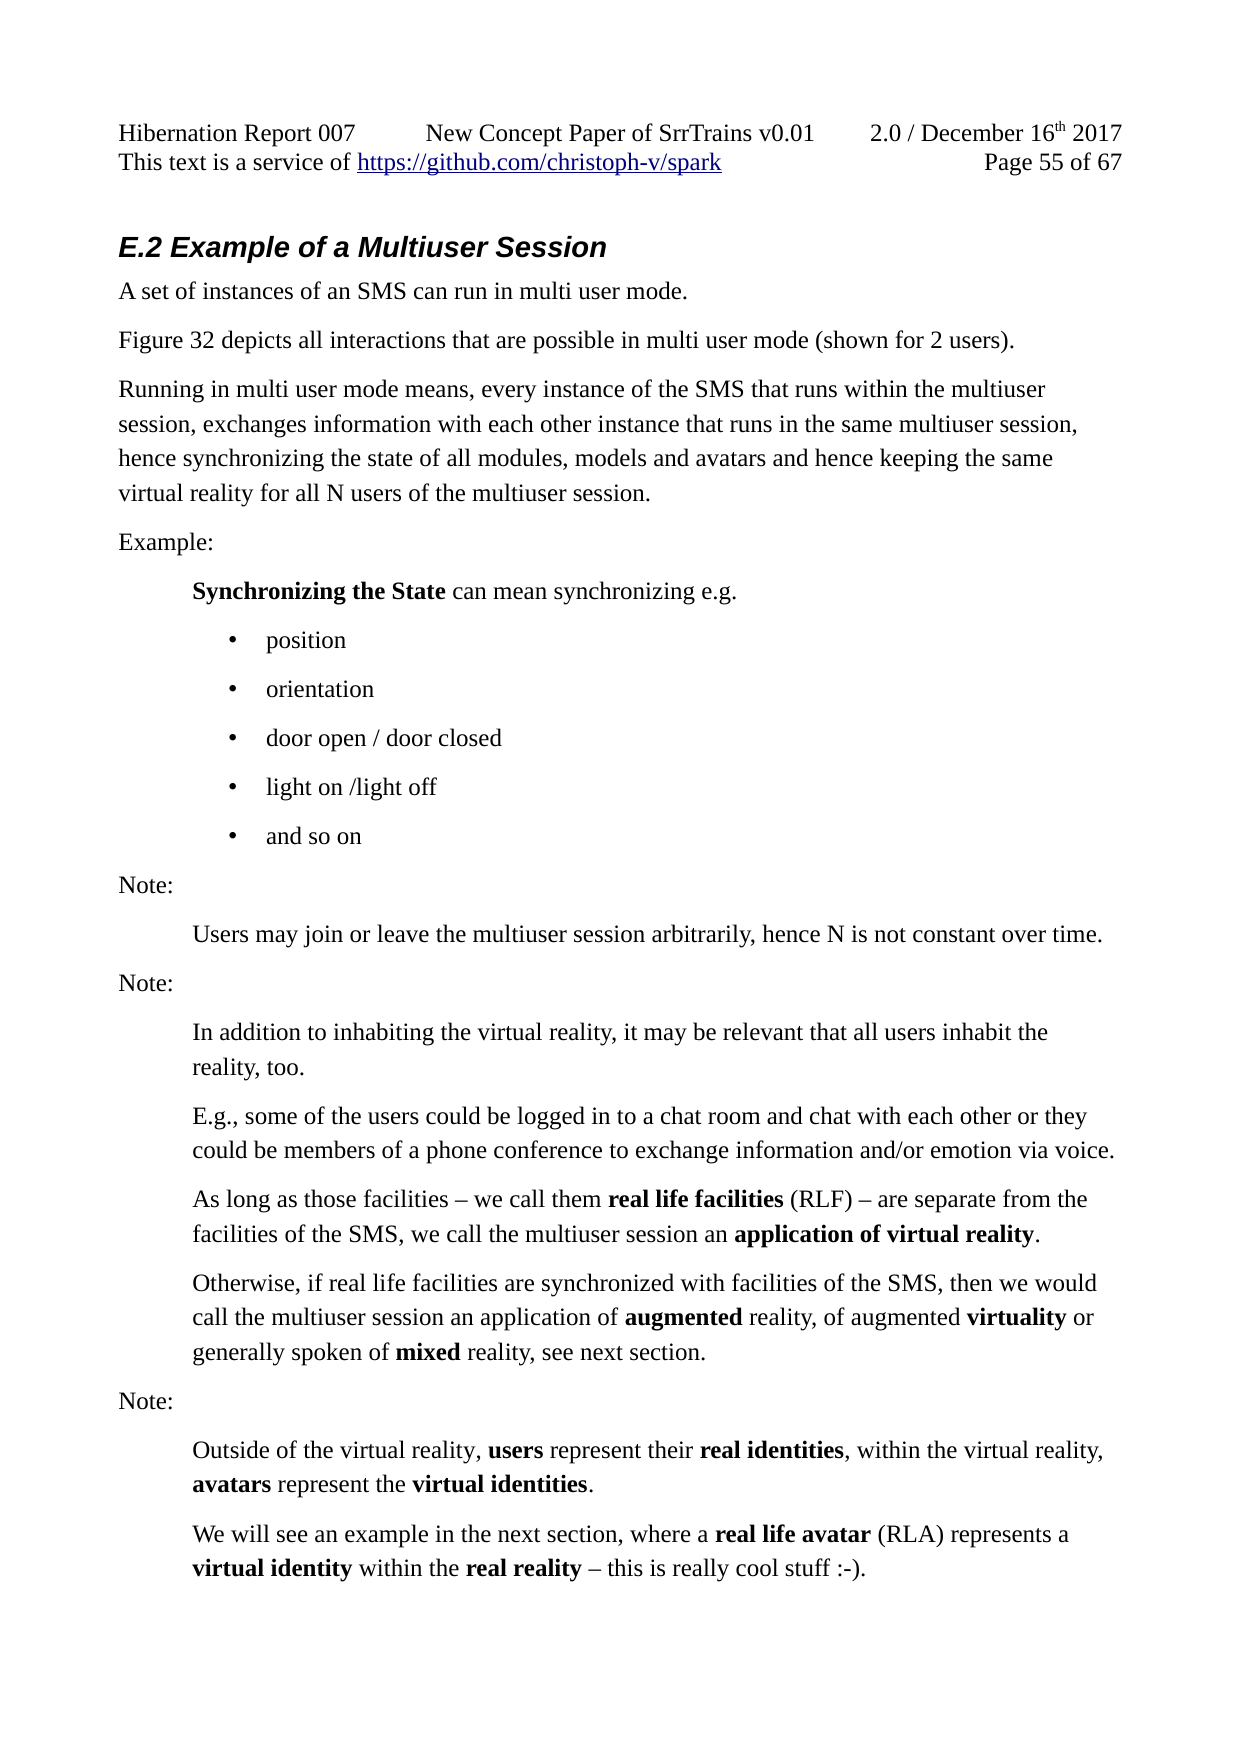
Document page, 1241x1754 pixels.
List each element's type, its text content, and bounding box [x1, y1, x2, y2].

list and so on [228, 821, 1122, 850]
text In addition to inhabiting the virtual reality, it may be relevant that all users inhabit the reality, too. [192, 1017, 1122, 1081]
text We will see an example in the next section, where a real life avatar (RLA) represents a virtual identity within the real reality – this is really cool stuff :-). [192, 1519, 1122, 1582]
subtitle E.2 Example of a Multiuser Session [118, 230, 1122, 264]
text Note: [118, 870, 1122, 899]
text Outside of the virtual reality, users represent their real identities, within the virtual reality, avatars represent the virtual identities. [192, 1435, 1122, 1498]
text Running in multi user mode means, every instance of the SMS that runs within the multiuser session, exchanges information with each other instance that runs in the same multiuser session, hence synchronizing the state of all modules, models and avatars and hence keeping the same virtual reality for all N users of the multiuser session. [118, 374, 1122, 506]
text Users may join or leave the multiuser session arbitrarily, hence N is not constant over time. [192, 919, 1122, 948]
text Example: [118, 527, 1122, 556]
text A set of instances of an SMS can run in multi user mode. [118, 276, 1122, 305]
text Figure 32 depicts all interactions that are possible in multi user mode (shown for 2 users). [118, 325, 1122, 354]
list light on /light off [228, 772, 1122, 801]
text Synchronizing the State can mean synchronizing e.g. [192, 576, 1122, 604]
text As long as those facilities – we call them real life facilities (RLF) – are separate from the facilities of the SMS, we call the multiuser session an application of virtual reality. [192, 1184, 1122, 1248]
text Note: [118, 1386, 1122, 1415]
list door open / door closed [228, 723, 1122, 752]
text Note: [118, 968, 1122, 997]
list orientation [228, 674, 1122, 703]
text E.g., some of the users could be logged in to a chat room and chat with each other or they could be members of a phone conference to exchange information and/or emotion via voice. [192, 1101, 1122, 1164]
text Otherwise, if real life facilities are synchronized with facilities of the SMS, then we would call the multiuser session an application of augmented reality, of augmented virtuality or generally spoken of mixed reality, see next section. [192, 1268, 1122, 1366]
list position [228, 625, 1122, 654]
